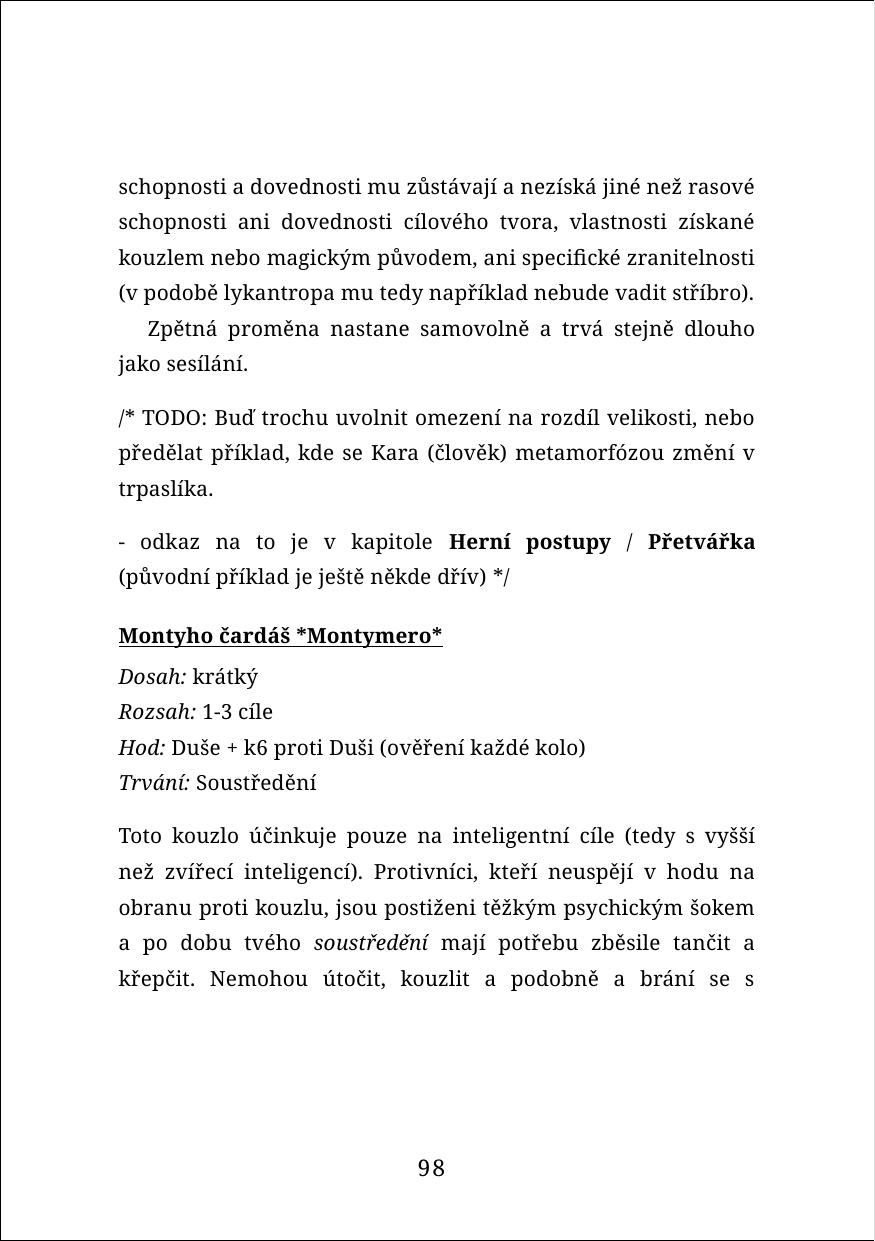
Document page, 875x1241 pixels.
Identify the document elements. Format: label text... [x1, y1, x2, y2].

text Dosah: krátký Rozsah: 1-3 cíle Hod: Duše + k6 proti Duši (ověření každé kolo) Trvání: Soustředění [118, 662, 756, 797]
subtitle Montyho čardáš *Montymero* [118, 622, 756, 650]
text - odkaz na to je v kapitole Herní postupy / Přetvářka (původní příklad je ještě někde dřív) */ [118, 527, 756, 591]
text schopnosti a dovednosti mu zůstávají a nezíská jiné než rasové schopnosti ani dovednosti cílového tvora, vlastnosti získané kouzlem nebo magickým původem, ani specifické zranitelnosti (v podobě lykantropa mu tedy například nebude vadit stříbro). Zpětná proměna nastane samovolně a trvá stejně dlouho jako sesílání. [118, 172, 756, 378]
text /* TODO: Buď trochu uvolnit omezení na rozdíl velikosti, nebo předělat příklad, kde se Kara (člověk) metamorfózou změní v trpaslíka. [118, 403, 756, 502]
text Toto kouzlo účinkuje pouze na inteligentní cíle (tedy s vyšší než zvířecí inteligencí). Protivníci, kteří neuspějí v hodu na obranu proti kouzlu, jsou postiženi těžkým psychickým šokem a po dobu tvého soustředění mají potřebu zběsile tančit a křepčit. Nemohou útočit, kouzlit a podobně a brání se s [118, 822, 756, 992]
